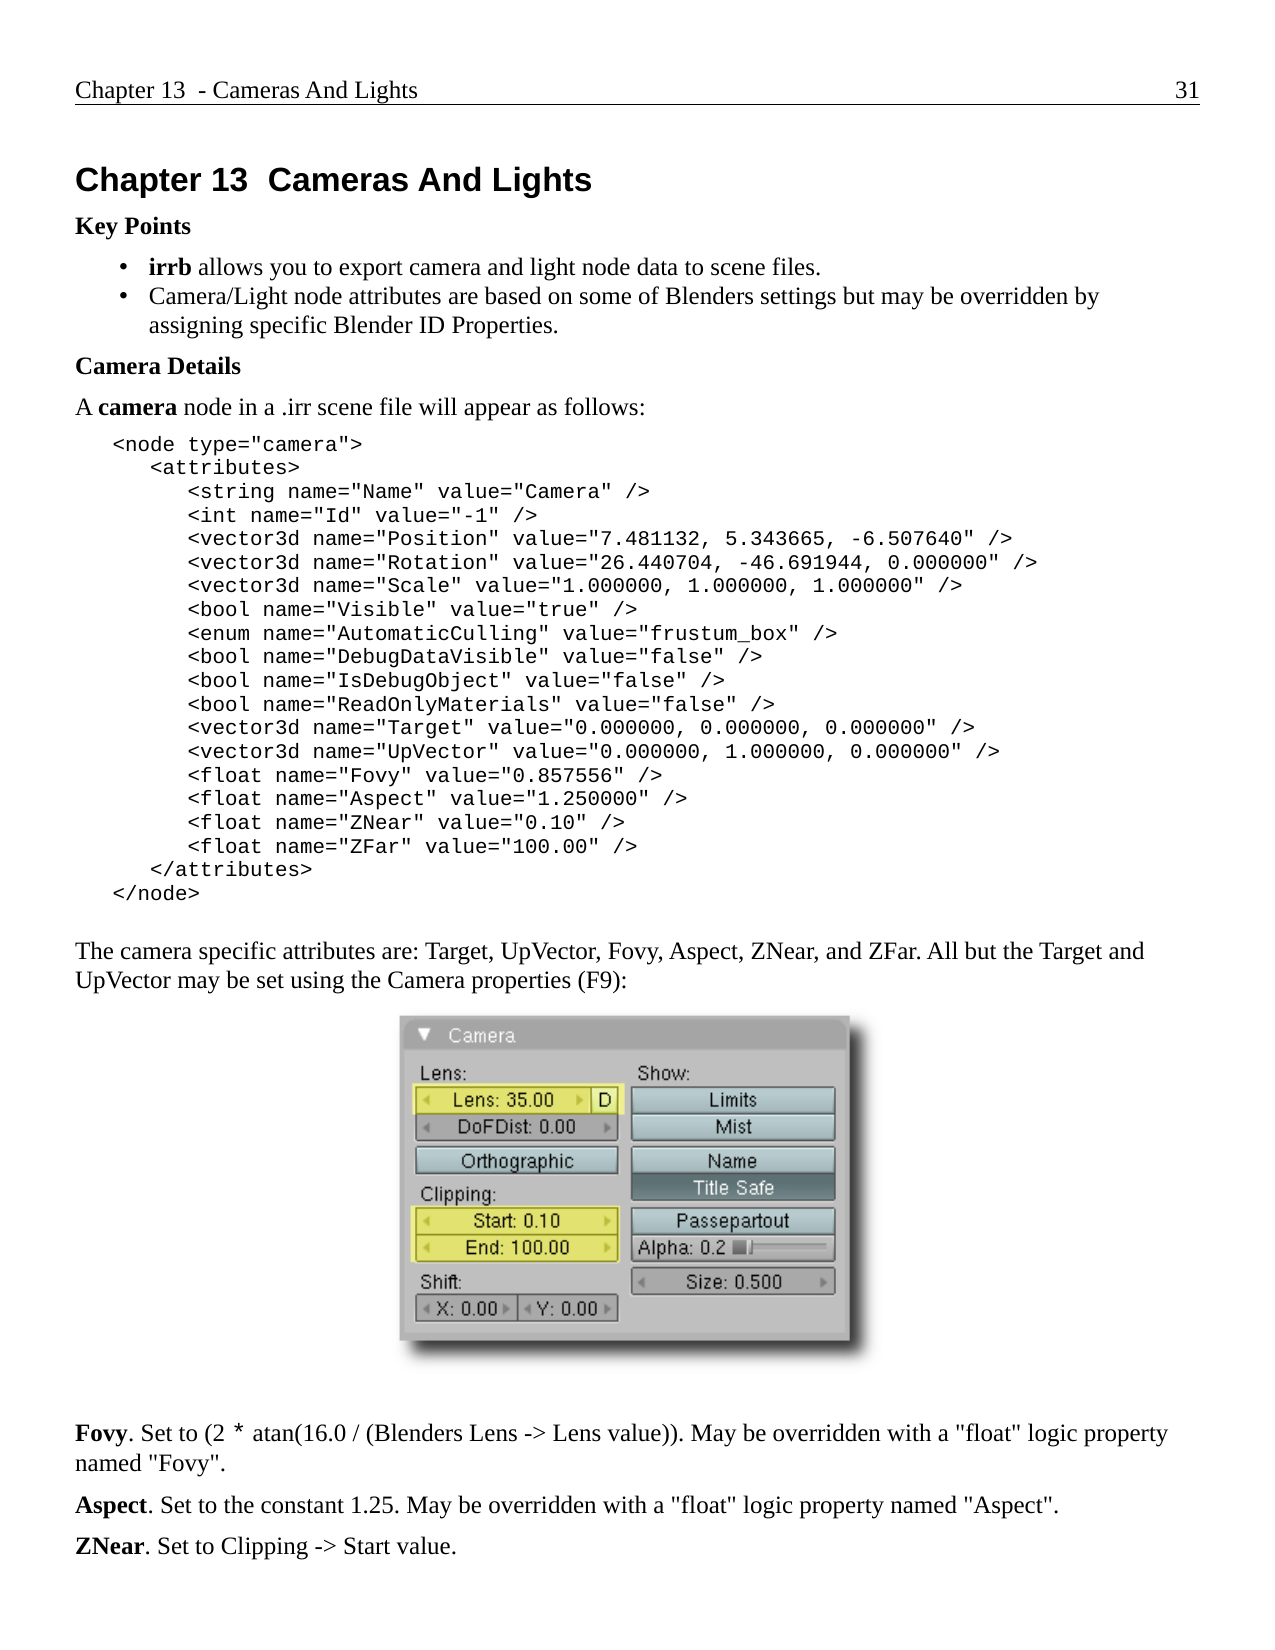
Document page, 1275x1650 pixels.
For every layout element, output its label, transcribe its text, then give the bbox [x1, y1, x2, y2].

text The camera specific attributes are: Target, UpVector, Fovy, Aspect, ZNear, and ZFar. All but the Target and UpVector may be set using the Camera properties (F9): [75, 936, 1200, 993]
text </node> [75, 883, 1200, 907]
picture [389, 1006, 886, 1377]
text Camera Details [75, 351, 1200, 380]
text Key Points [75, 211, 1200, 240]
text ZNear. Set to Clipping -> Start value. [75, 1531, 1200, 1560]
text A camera node in a .irr scene file will appear as follows: [75, 392, 1200, 421]
text <node type="camera"> [75, 434, 1200, 457]
list Camera/Light node attributes are based on some of Blenders settings but may be overridden by assigning specific Blender ID Properties. [119, 281, 1200, 339]
text <vector3d name="Target" value="0.000000, 0.000000, 0.000000" /> [75, 717, 1200, 741]
text <float name="ZFar" value="100.00" /> [75, 836, 1200, 859]
text <attributes> [75, 457, 1200, 481]
list irrb allows you to export camera and light node data to scene files. [119, 252, 1200, 281]
text <int name="Id" value="-1" /> [75, 504, 1200, 528]
text <bool name="IsDebugObject" value="false" /> [75, 670, 1200, 694]
text <bool name="ReadOnlyMaterials" value="false" /> [75, 694, 1200, 717]
text <bool name="Visible" value="true" /> [75, 599, 1200, 623]
text <bool name="DebugDataVisible" value="false" /> [75, 646, 1200, 670]
text <float name="ZNear" value="0.10" /> [75, 812, 1200, 836]
text <vector3d name="Position" value="7.481132, 5.343665, -6.507640" /> [75, 528, 1200, 552]
text Aspect. Set to the constant 1.25. May be overridden with a "float" logic property named "Aspect". [75, 1490, 1200, 1518]
text </attributes> [75, 859, 1200, 883]
text <float name="Aspect" value="1.250000" /> [75, 788, 1200, 812]
text Fovy. Set to (2 * atan(16.0 / (Blenders Lens -> Lens value)). May be overridden with a "float" logic property named "Fovy". [75, 1418, 1200, 1477]
text <vector3d name="Scale" value="1.000000, 1.000000, 1.000000" /> [75, 576, 1200, 599]
text <enum name="AutomaticCulling" value="frustum_box" /> [75, 623, 1200, 646]
text <string name="Name" value="Camera" /> [75, 481, 1200, 504]
subtitle Cameras And Lights [75, 160, 1200, 199]
text <vector3d name="UpVector" value="0.000000, 1.000000, 0.000000" /> [75, 741, 1200, 765]
text <vector3d name="Rotation" value="26.440704, -46.691944, 0.000000" /> [75, 552, 1200, 576]
text <float name="Fovy" value="0.857556" /> [75, 765, 1200, 788]
